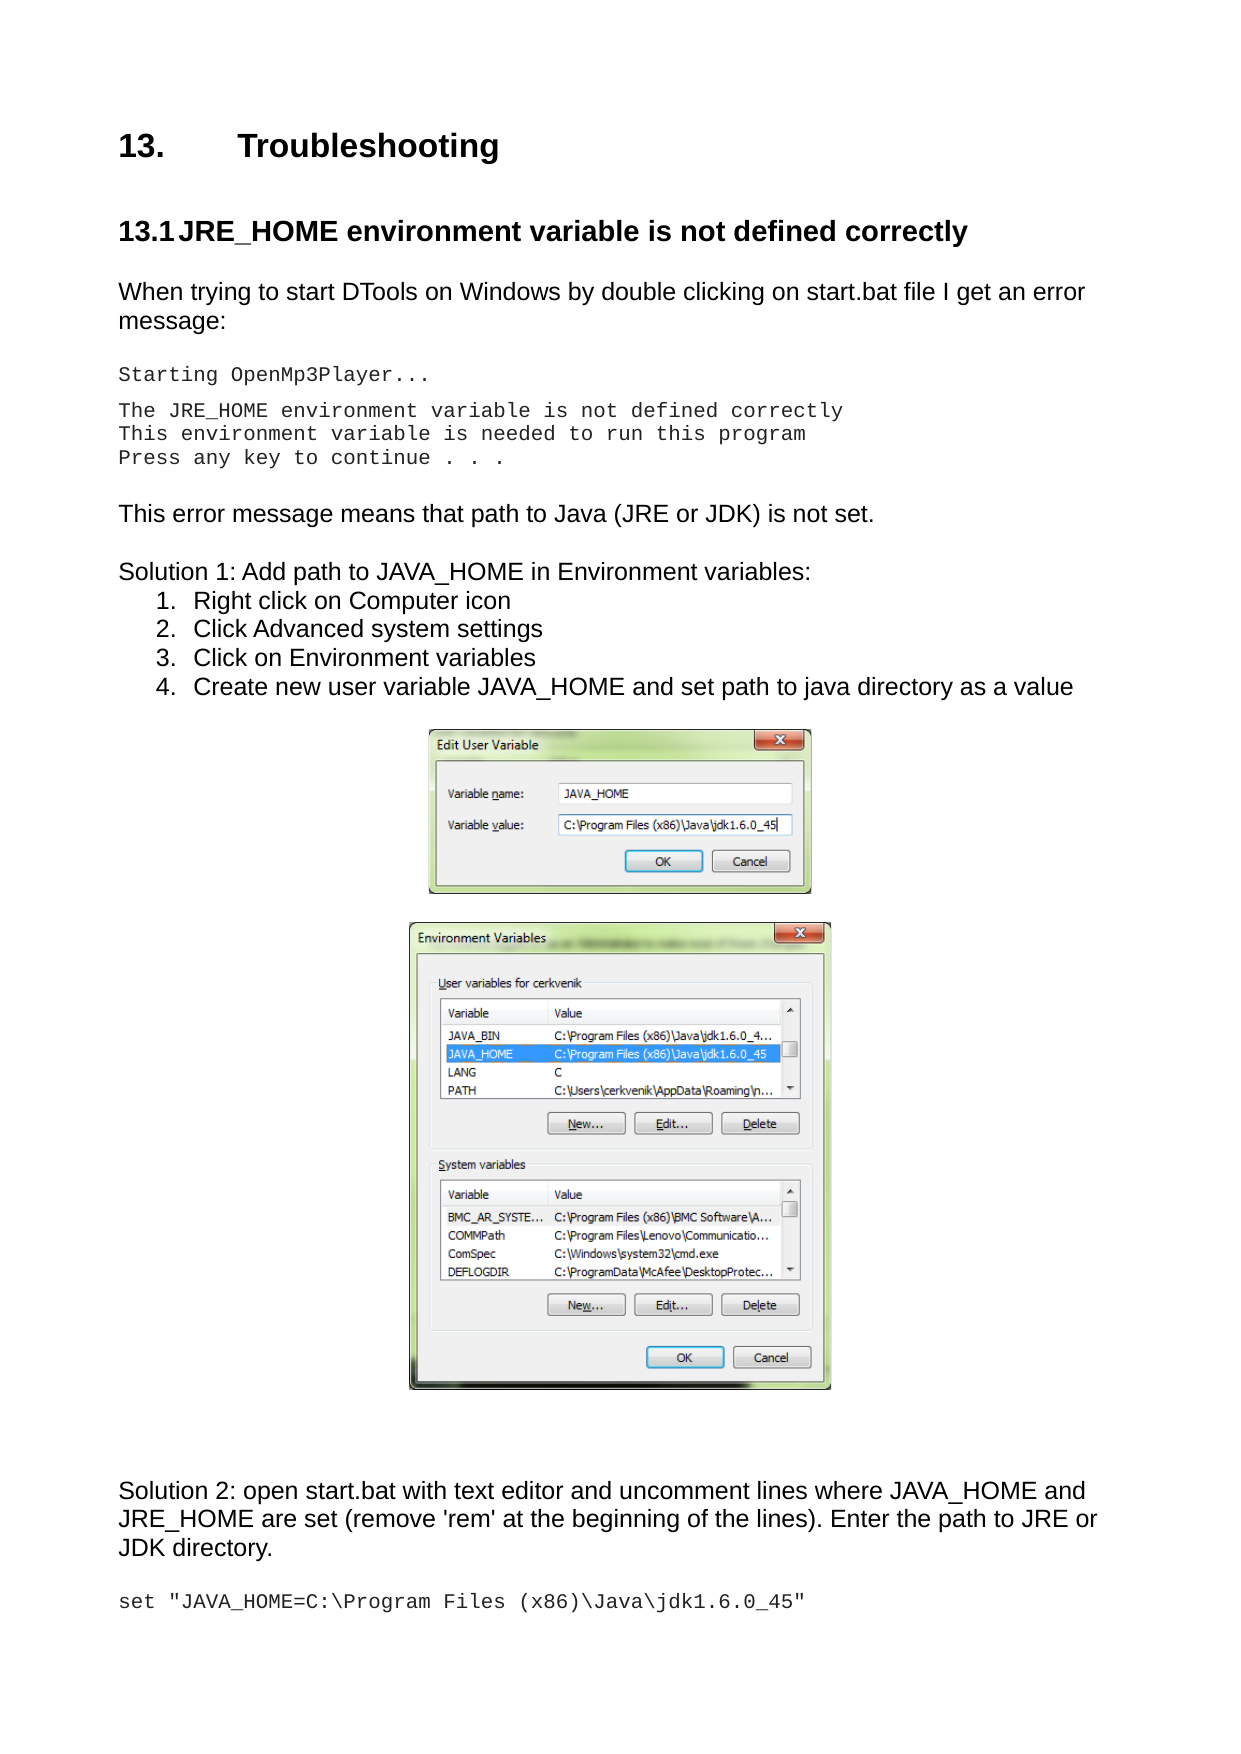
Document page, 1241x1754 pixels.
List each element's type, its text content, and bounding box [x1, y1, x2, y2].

text Solution 1: Add path to JAVA_HOME in Environment variables: [118, 557, 1122, 586]
subtitle JRE_HOME environment variable is not defined correctly [118, 214, 1122, 247]
list Right click on Computer icon [156, 586, 1122, 614]
list Create new user variable JAVA_HOME and set path to java directory as a value [156, 672, 1122, 701]
text Starting OpenMp3Player... [118, 364, 1122, 387]
text set "JAVA_HOME=C:\Program Files (x86)\Java\jdk1.6.0_45" [118, 1591, 1122, 1614]
picture [409, 922, 832, 1390]
text This error message means that path to Java (JRE or JDK) is not set. [118, 499, 1122, 528]
list Click Advanced system settings [156, 614, 1122, 643]
text This environment variable is needed to run this program [118, 423, 1122, 447]
text When trying to start DTools on Windows by double clicking on start.bat file I get an error message: [118, 277, 1122, 335]
text Solution 2: open start.bat with text editor and uncomment lines where JAVA_HOME and JRE_HOME are set (remove 'rem' at the beginning of the lines). Enter the path to JRE or JDK directory. [118, 1476, 1122, 1562]
list Click on Environment variables [156, 643, 1122, 672]
picture [428, 729, 812, 894]
subtitle Troubleshooting [118, 126, 1122, 164]
text Press any key to continue . . . [118, 447, 1122, 471]
text The JRE_HOME environment variable is not defined correctly [118, 400, 1122, 423]
